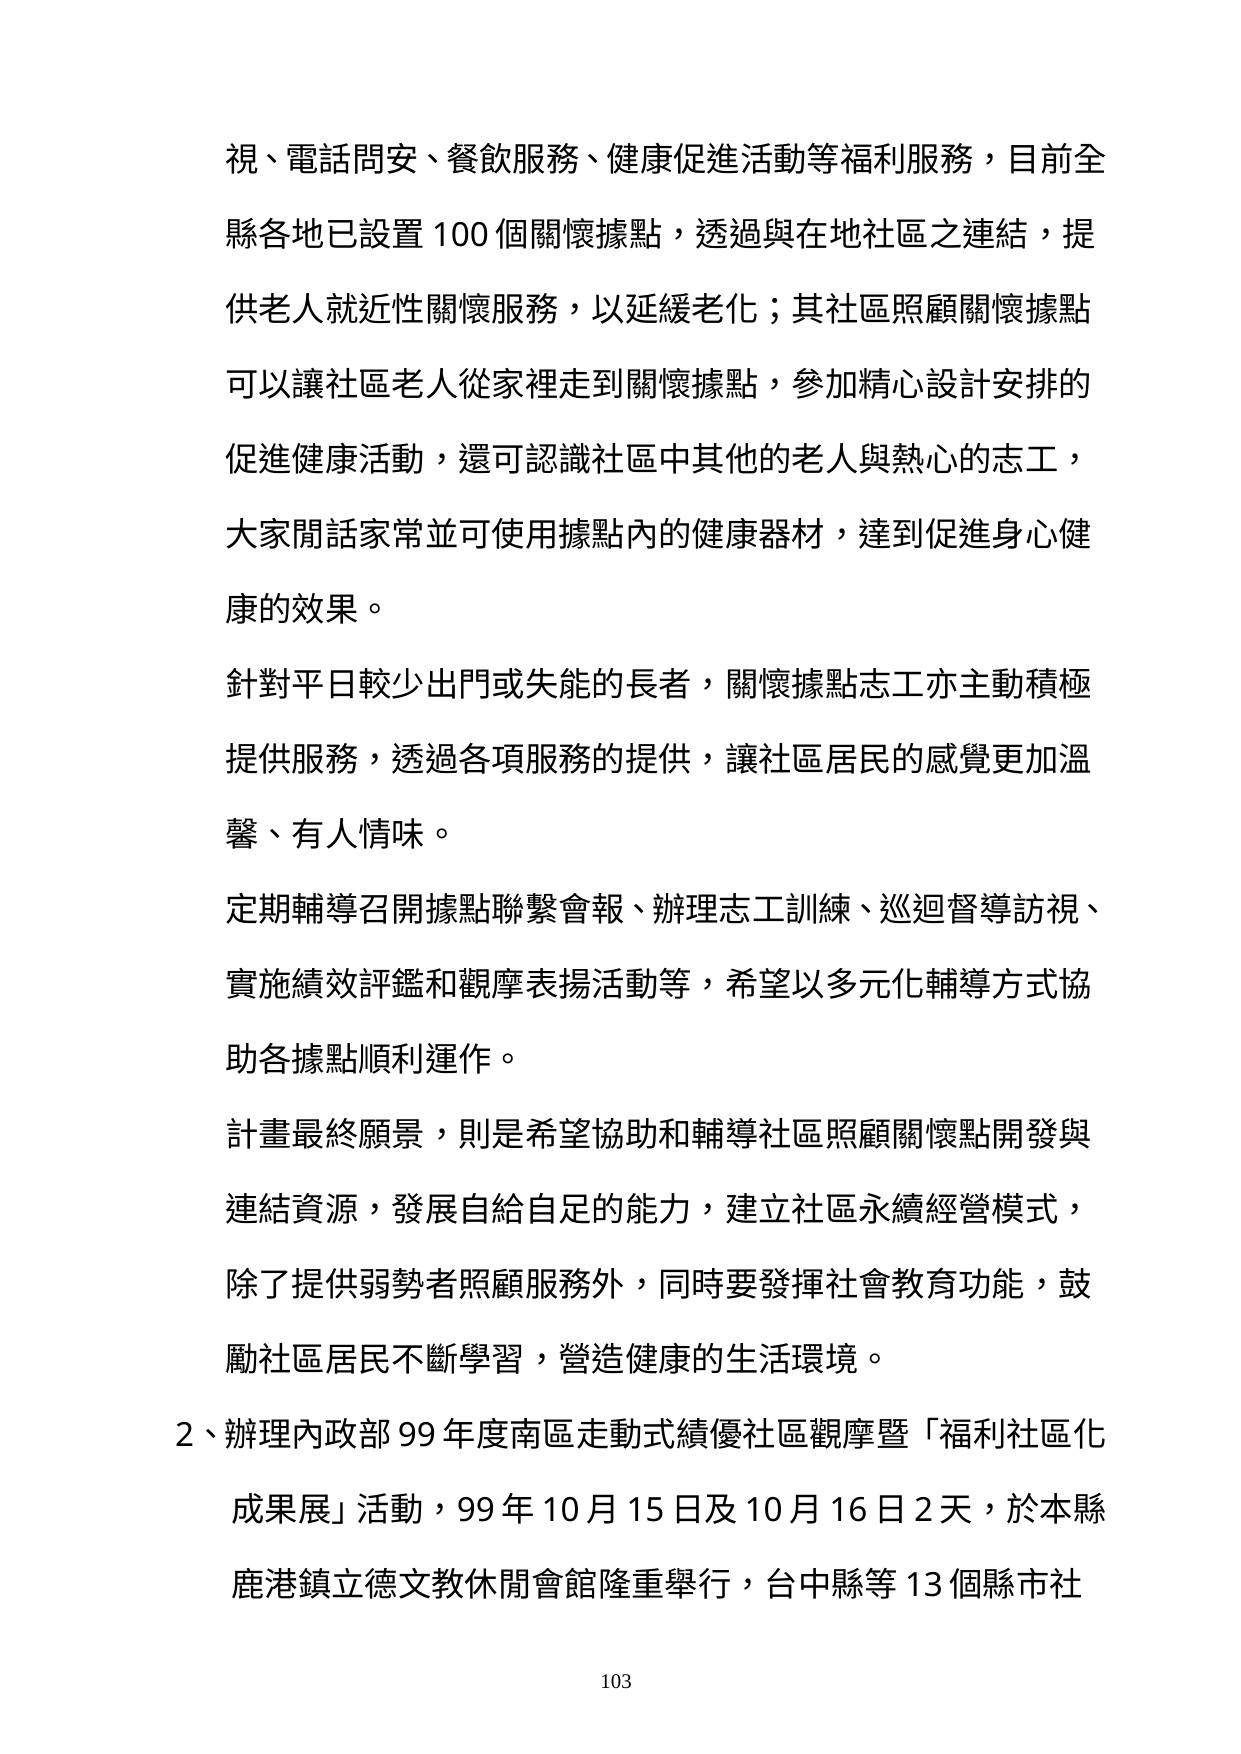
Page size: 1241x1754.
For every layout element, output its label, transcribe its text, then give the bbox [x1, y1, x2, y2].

text 視、電話問安、餐飲服務、健康促進活動等福利服務，目前全縣各地已設置100個關懷據點，透過與在地社區之連結，提供老人就近性關懷服務，以延緩老化；其社區照顧關懷據點可以讓社區老人從家裡走到關懷據點，參加精心設計安排的促進健康活動，還可認識社區中其他的老人與熱心的志工，大家閒話家常並可使用據點內的健康器材，達到促進身心健康的效果。 [225, 120, 1106, 645]
text 計畫最終願景，則是希望協助和輔導社區照顧關懷點開發與連結資源，發展自給自足的能力，建立社區永續經營模式，除了提供弱勢者照顧服務外，同時要發揮社會教育功能，鼓勵社區居民不斷學習，營造健康的生活環境。 [225, 1095, 1106, 1395]
text 2、辦理內政部99年度南區走動式績優社區觀摩暨「福利社區化成果展」活動，99年10月15日及10月16日2天，於本縣鹿港鎮立德文教休閒會館隆重舉行，台中縣等13個縣市社 [175, 1395, 1106, 1620]
text 針對平日較少出門或失能的長者，關懷據點志工亦主動積極提供服務，透過各項服務的提供，讓社區居民的感覺更加溫馨、有人情味。 [225, 645, 1106, 870]
text 定期輔導召開據點聯繫會報、辦理志工訓練、巡迴督導訪視、實施績效評鑑和觀摩表揚活動等，希望以多元化輔導方式協助各據點順利運作。 [225, 870, 1106, 1095]
